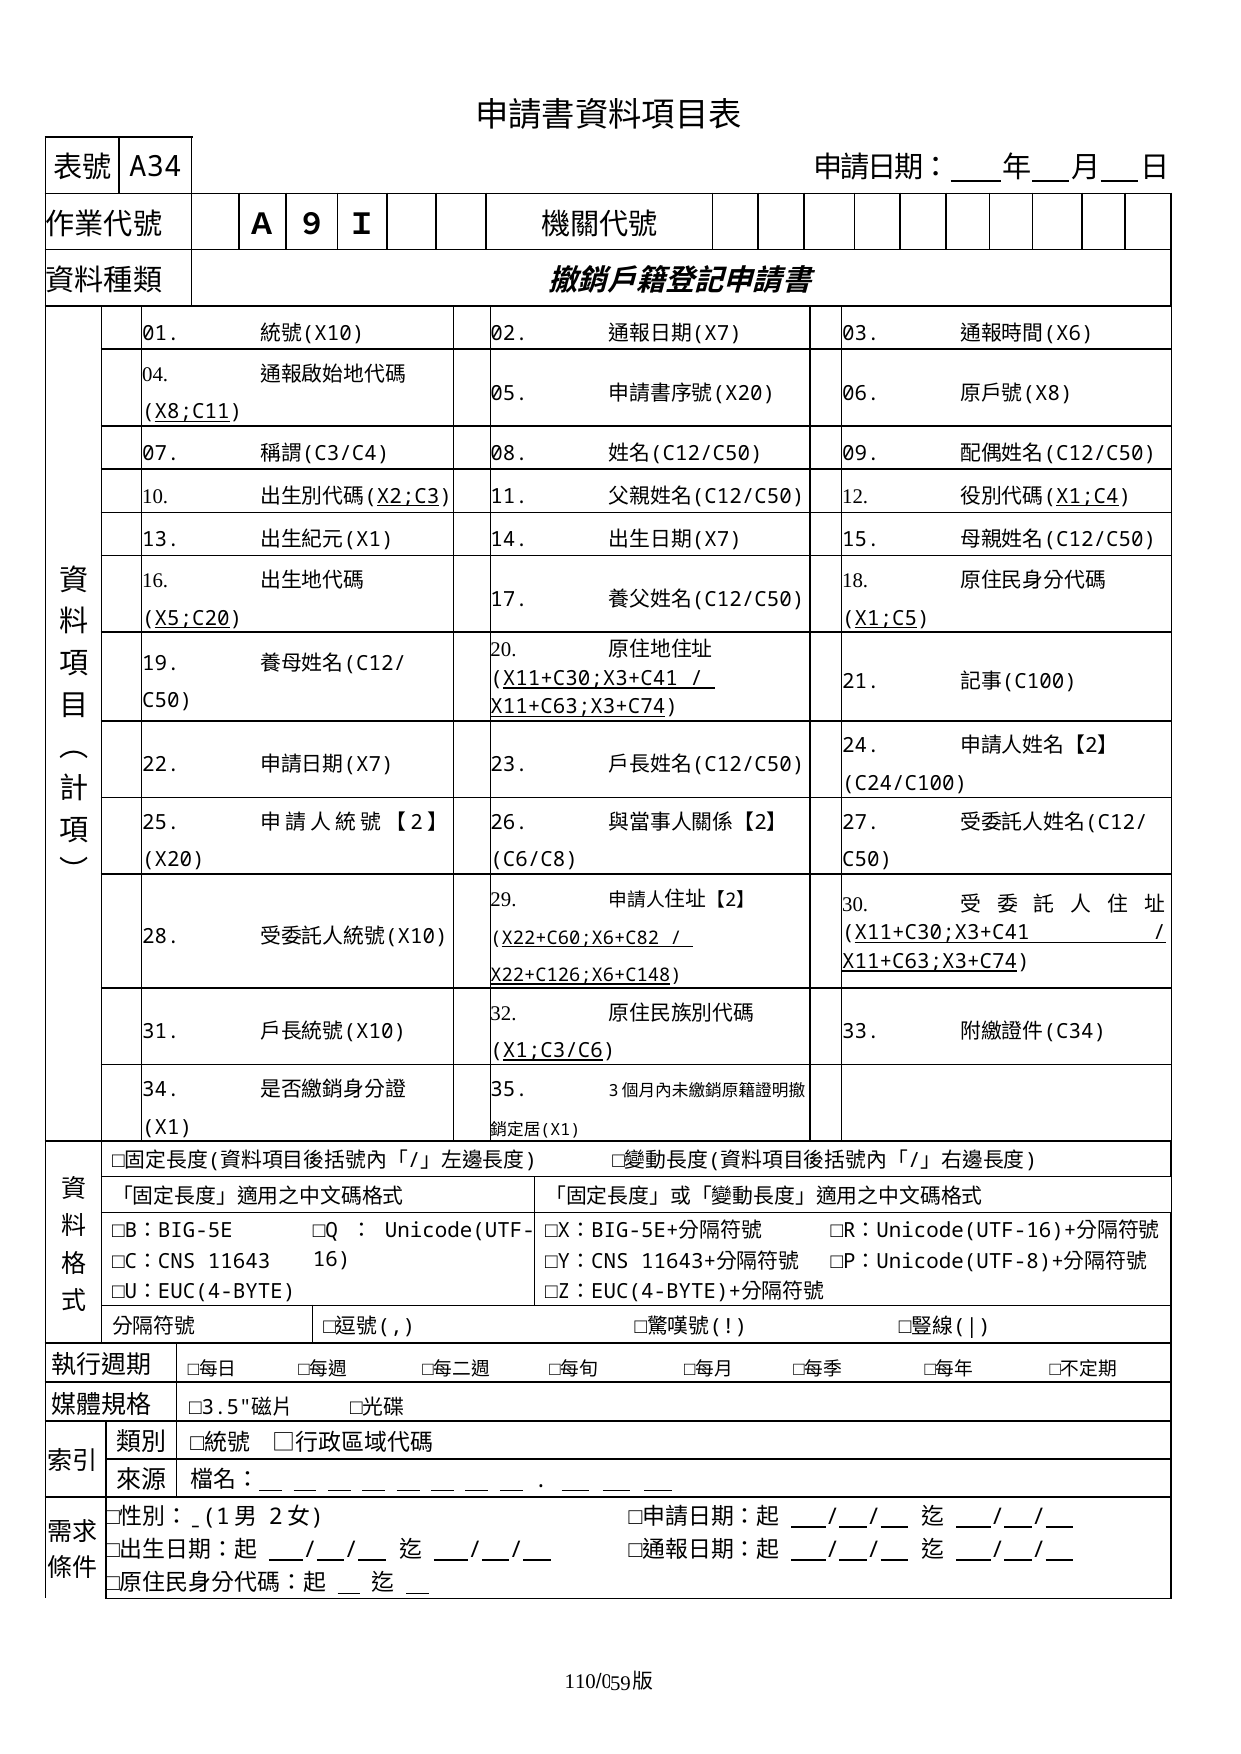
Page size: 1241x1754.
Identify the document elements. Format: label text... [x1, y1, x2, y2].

table_header 申請書資料項目表 [45, 88, 1171, 136]
table_cell □光碟 [350, 1383, 718, 1420]
table_cell ９ [287, 194, 337, 249]
table_cell 通報日期(X7) [491, 307, 809, 348]
table_cell □每年 [924, 1344, 1049, 1381]
table_cell 「固定長度」或「變動長度」適用之中文碼格式 [535, 1177, 1171, 1212]
table_cell [454, 722, 490, 796]
table_cell 通報時間(X6) [842, 307, 1171, 348]
table_cell 需求條件 [46, 1498, 105, 1597]
table_cell [842, 1065, 1171, 1140]
table_cell 類別 [107, 1422, 176, 1458]
table_cell 原住民身分代碼(X1;C5) [842, 556, 1171, 631]
table_cell 申請日期(X7) [142, 722, 453, 796]
table_cell 附繳證件(C34) [842, 989, 1171, 1064]
table_cell 申請人統號【2】(X20) [142, 798, 453, 873]
table_cell □每日 [177, 1344, 298, 1381]
table_cell [102, 722, 141, 796]
table_cell [811, 350, 841, 425]
table_cell [454, 798, 490, 873]
table_cell 姓名(C12/C50) [491, 427, 809, 468]
table_cell Ｉ [338, 194, 386, 249]
table_cell [990, 194, 1032, 249]
table_cell [811, 1065, 841, 1140]
table_cell [454, 633, 490, 720]
table_cell 配偶姓名(C12/C50) [842, 427, 1171, 468]
table_cell [192, 194, 238, 249]
table_cell 索引 [46, 1422, 105, 1496]
table_cell 通報啟始地代碼(X8;C11) [142, 350, 453, 425]
table_cell 受委託人統號(X10) [142, 875, 453, 987]
table_cell □每旬 [549, 1344, 671, 1381]
table_cell [102, 427, 141, 468]
table_cell 表號 [46, 138, 118, 192]
table_cell □R：Unicode(UTF-16)+分隔符號 □P：Unicode(UTF-8)+分隔符號 [830, 1213, 1170, 1304]
table_cell 申請人姓名【2】(C24/C100) [842, 722, 1171, 796]
table_cell 「固定長度」適用之中文碼格式 [102, 1177, 534, 1212]
table_cell 戶長姓名(C12/C50) [491, 722, 809, 796]
table_cell [811, 427, 841, 468]
table_cell □不定期 [1049, 1344, 1170, 1381]
table_cell 養母姓名(C12/C50) [142, 633, 453, 720]
table_cell [811, 875, 841, 987]
table_cell [947, 194, 989, 249]
table_cell 資料種類 [46, 250, 191, 305]
table_cell 機關代號 [487, 194, 712, 249]
table_cell □X：BIG-5E+分隔符號 □Y：CNS 11643+分隔符號 □Z：EUC(4-BYTE)+分隔符號 [535, 1213, 830, 1304]
table_cell [1126, 194, 1170, 249]
table_cell [811, 798, 841, 873]
table_cell [1045, 1383, 1170, 1420]
table_cell 申請日期： 年 月 日 [192, 136, 1171, 192]
table_cell [102, 350, 141, 425]
table_cell [454, 513, 490, 554]
table_cell □固定長度(資料項目後括號內「/」左邊長度) [102, 1142, 602, 1176]
table_cell [102, 307, 141, 348]
table_cell [718, 1383, 1045, 1420]
table_cell [811, 556, 841, 631]
table_cell 原住地住址(X11+C30;X3+C41 / X11+C63;X3+C74) [491, 633, 809, 720]
table_cell 原戶號(X8) [842, 350, 1171, 425]
table_cell A34 [120, 138, 191, 192]
table_cell [102, 989, 141, 1064]
table_cell [811, 722, 841, 796]
table_cell [1033, 194, 1081, 249]
table_cell [437, 194, 485, 249]
table_cell [454, 875, 490, 987]
table_cell 出生別代碼(X2;C3) [142, 470, 453, 511]
table_cell [805, 194, 854, 249]
table_cell 與當事人關係【2】(C6/C8) [491, 798, 809, 873]
table_cell □變動長度(資料項目後括號內「/」右邊長度) [602, 1142, 1170, 1176]
table_cell 戶長統號(X10) [142, 989, 453, 1064]
table_cell 資料格式 [46, 1142, 101, 1342]
table_cell [759, 194, 803, 249]
table_cell 3個月內未繳銷原籍證明撤銷定居(X1) [491, 1065, 809, 1140]
table_cell [388, 194, 435, 249]
table_cell [102, 556, 141, 631]
table_cell [855, 194, 899, 249]
table_cell [102, 633, 141, 720]
table_cell [1083, 194, 1124, 249]
table_cell [454, 1065, 490, 1140]
table_cell 資料項目︵計 項︶ [46, 307, 101, 1140]
table_cell □性別：ˍ(1男 2女) □出生日期：起 / / 迄 / / □原住民身分代碼：起 迄 [107, 1498, 628, 1597]
table_cell [454, 427, 490, 468]
table_cell [454, 470, 490, 511]
table_cell □驚嘆號(!) [624, 1306, 888, 1342]
table_cell □申請日期：起 / / 迄 / / □通報日期：起 / / 迄 / / [628, 1498, 1170, 1597]
table_cell 來源 [107, 1460, 176, 1496]
table_cell [811, 513, 841, 554]
table_cell □逗號(,) [313, 1306, 624, 1342]
table_cell [454, 989, 490, 1064]
table_cell 申請人住址【2】(X22+C60;X6+C82 / X22+C126;X6+C148) [491, 875, 809, 987]
table_cell [102, 470, 141, 511]
table_cell 原住民族別代碼(X1;C3/C6) [491, 989, 809, 1064]
table_cell 申請書序號(X20) [491, 350, 809, 425]
table_cell □Q：Unicode(UTF-16) [313, 1213, 534, 1304]
table_cell □豎線(|) [888, 1306, 1170, 1342]
table_cell [713, 194, 757, 249]
table_cell 役別代碼(X1;C4) [842, 470, 1171, 511]
table_cell □每二週 [422, 1344, 549, 1381]
table_cell □每週 [298, 1344, 422, 1381]
table_cell □B：BIG-5E □C：CNS 11643 □U：EUC(4-BYTE) [102, 1213, 313, 1304]
table_cell [102, 1065, 141, 1140]
table_cell 記事(C100) [842, 633, 1171, 720]
table_cell 母親姓名(C12/C50) [842, 513, 1171, 554]
table_cell 父親姓名(C12/C50) [491, 470, 809, 511]
table_cell [811, 989, 841, 1064]
table_cell [901, 194, 945, 249]
table_cell 執行週期 [46, 1344, 176, 1381]
table_cell 是否繳銷身分證(X1) [142, 1065, 453, 1140]
table_cell 分隔符號 [102, 1306, 312, 1342]
table_cell 統號(X10) [142, 307, 453, 348]
table_cell □3.5"磁片 [177, 1383, 350, 1420]
table_cell □每月 [671, 1344, 793, 1381]
table_cell [454, 556, 490, 631]
table_cell 撤銷戶籍登記申請書 [192, 250, 1170, 305]
table_cell [102, 513, 141, 554]
table_cell 出生地代碼(X5;C20) [142, 556, 453, 631]
table_cell [454, 307, 490, 348]
table_cell 媒體規格 [46, 1383, 176, 1420]
table_cell 受委託人姓名(C12/C50) [842, 798, 1171, 873]
table_cell 出生日期(X7) [491, 513, 809, 554]
table_cell [102, 798, 141, 873]
table_cell 檔名： . [177, 1460, 1170, 1496]
table_cell □每季 [793, 1344, 924, 1381]
table_cell [102, 875, 141, 987]
table_cell □統號 □行政區域代碼 [177, 1422, 1170, 1458]
table_cell 稱謂(C3/C4) [142, 427, 453, 468]
table_cell [811, 633, 841, 720]
table_cell [811, 470, 841, 511]
table_cell 出生紀元(X1) [142, 513, 453, 554]
table_cell 作業代號 [46, 194, 191, 249]
table_cell 養父姓名(C12/C50) [491, 556, 809, 631]
table_cell [811, 307, 841, 348]
table_cell Ａ [240, 194, 285, 249]
table_cell [454, 350, 490, 425]
table_cell 受委託人住址(X11+C30;X3+C41 / X11+C63;X3+C74) [842, 875, 1171, 987]
